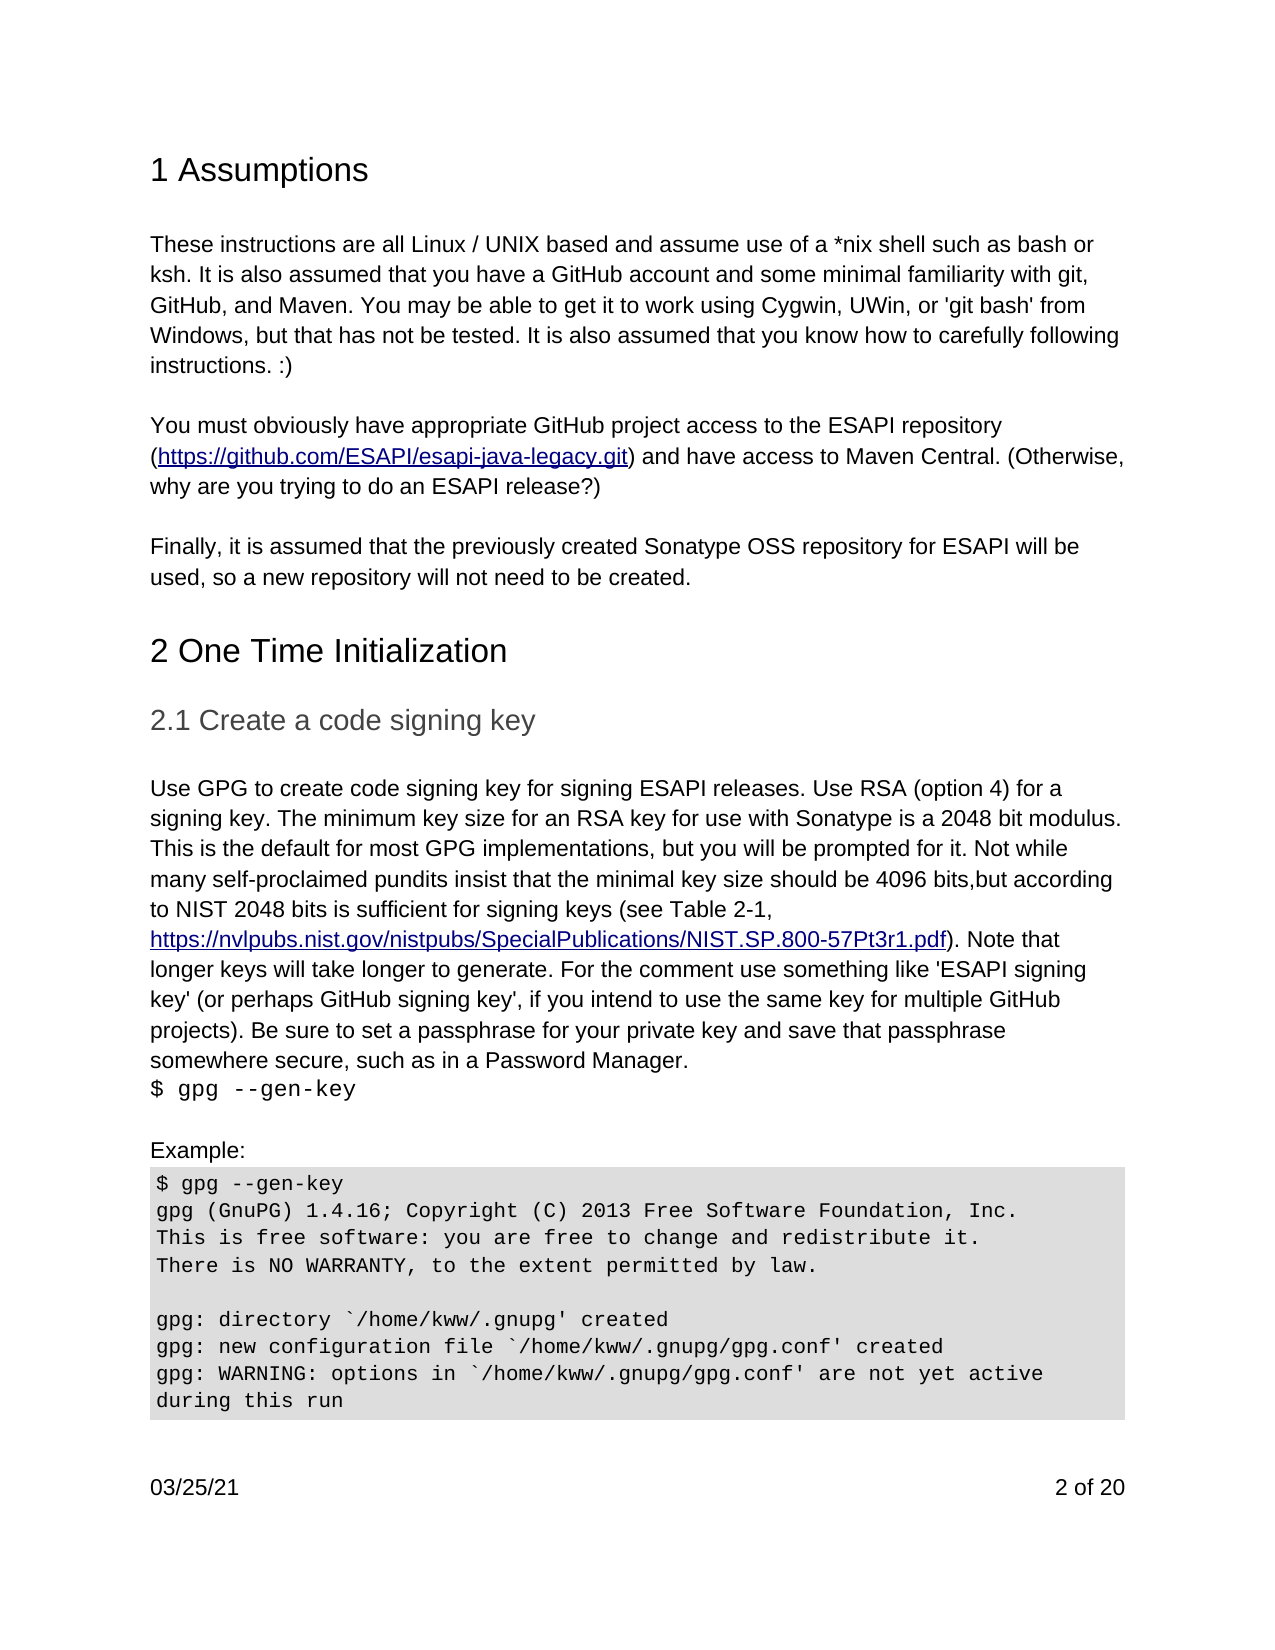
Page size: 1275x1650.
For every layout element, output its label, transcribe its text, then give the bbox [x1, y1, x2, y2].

table_header $ gpg --gen-key gpg (GnuPG) 1.4.16; Copyright (C) 2013 Free Software Foundation, Inc. This is free software: you are free to change and redistribute it. There is NO WARRANTY, to the extent permitted by law. gpg: directory `/home/kww/.gnupg' created gpg: new configuration file `/home/kww/.gnupg/gpg.conf' created gpg: WARNING: options in `/home/kww/.gnupg/gpg.conf' are not yet active during this run [150, 1167, 1125, 1420]
subtitle One Time Initialization [150, 631, 1125, 669]
text $ gpg --gen-key [150, 1077, 1125, 1103]
text Example: [150, 1137, 1125, 1163]
text These instructions are all Linux / UNIX based and assume use of a *nix shell such as bash or ksh. It is also assumed that you have a GitHub account and some minimal familiarity with git, GitHub, and Maven. You may be able to get it to work using Cygwin, UWin, or 'git bash' from Windows, but that has not be tested. It is also assumed that you know how to carefully following instructions. :) [150, 231, 1125, 378]
subtitle Assumptions [150, 150, 1125, 188]
text You must obviously have appropriate GitHub project access to the ESAPI repository (https://github.com/ESAPI/esapi-java-legacy.git) and have access to Maven Central. (Otherwise, why are you trying to do an ESAPI release?) [150, 412, 1125, 499]
text Use GPG to create code signing key for signing ESAPI releases. Use RSA (option 4) for a signing key. The minimum key size for an RSA key for use with Sonatype is a 2048 bit modulus. This is the default for most GPG implementations, but you will be prompted for it. Not while many self-proclaimed pundits insist that the minimal key size should be 4096 bits,but according to NIST 2048 bits is sufficient for signing keys (see Table 2-1, https://nvlpubs.nist.gov/nistpubs/SpecialPublications/NIST.SP.800-57Pt3r1.pdf). Note that longer keys will take longer to generate. For the comment use something like 'ESAPI signing key' (or perhaps GitHub signing key', if you intend to use the same key for multiple GitHub projects). Be sure to set a passphrase for your private key and save that passphrase somewhere secure, such as in a Password Manager. [150, 775, 1125, 1073]
text Finally, it is assumed that the previously created Sonatype OSS repository for ESAPI will be used, so a new repository will not need to be created. [150, 533, 1125, 590]
subtitle Create a code signing key [150, 703, 1125, 736]
